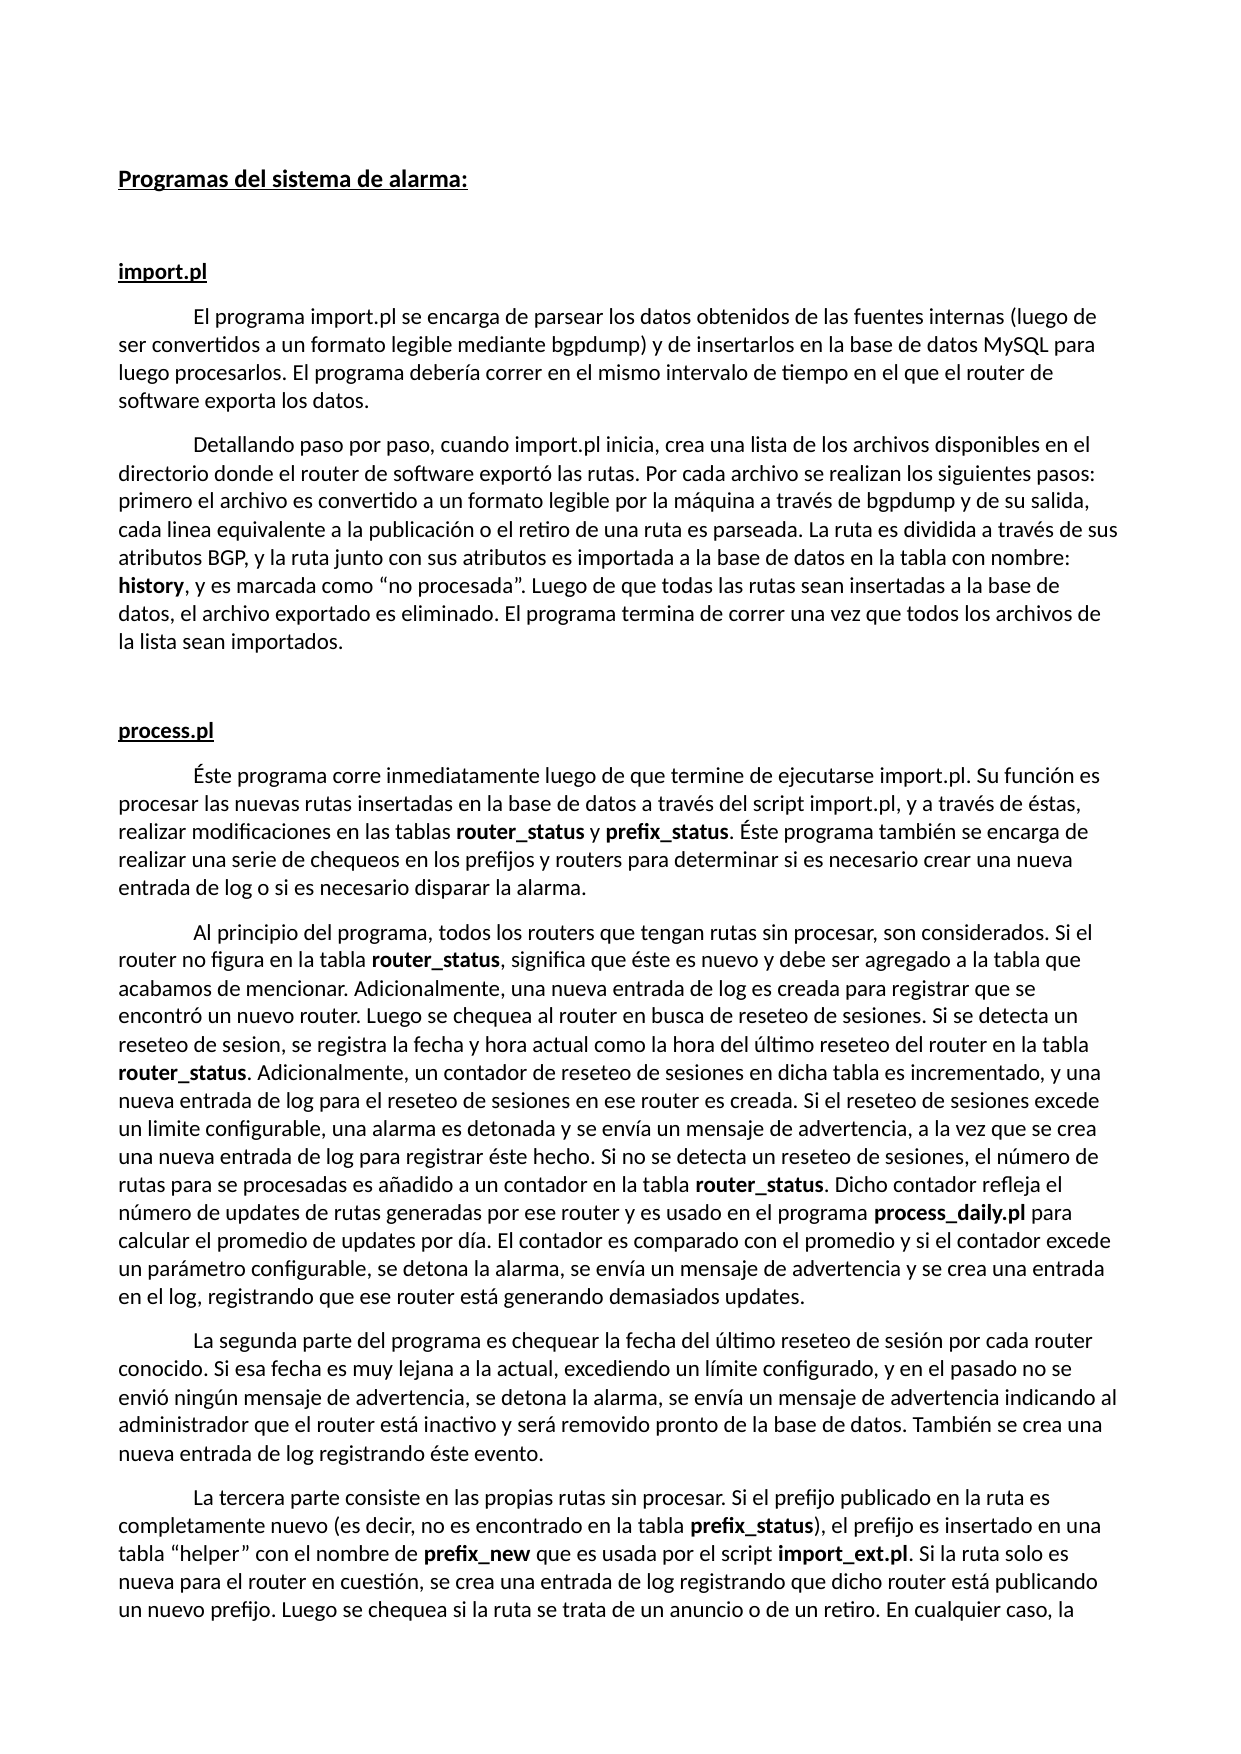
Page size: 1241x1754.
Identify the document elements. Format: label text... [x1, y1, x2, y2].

text El programa import.pl se encarga de parsear los datos obtenidos de las fuentes internas (luego de ser convertidos a un formato legible mediante bgpdump) y de insertarlos en la base de datos MySQL para luego procesarlos. El programa debería correr en el mismo intervalo de tiempo en el que el router de software exporta los datos. [118, 302, 1122, 414]
text process.pl [118, 716, 1122, 744]
text Éste programa corre inmediatamente luego de que termine de ejecutarse import.pl. Su función es procesar las nuevas rutas insertadas en la base de datos a través del script import.pl, y a través de éstas, realizar modificaciones en las tablas router_status y prefix_status. Éste programa también se encarga de realizar una serie de chequeos en los prefijos y routers para determinar si es necesario crear una nueva entrada de log o si es necesario disparar la alarma. [118, 761, 1122, 901]
text La segunda parte del programa es chequear la fecha del último reseteo de sesión por cada router conocido. Si esa fecha es muy lejana a la actual, excediendo un límite configurado, y en el pasado no se envió ningún mensaje de advertencia, se detona la alarma, se envía un mensaje de advertencia indicando al administrador que el router está inactivo y será removido pronto de la base de datos. También se crea una nueva entrada de log registrando éste evento. [118, 1327, 1122, 1467]
text Detallando paso por paso, cuando import.pl inicia, crea una lista de los archivos disponibles en el directorio donde el router de software exportó las rutas. Por cada archivo se realizan los siguientes pasos: primero el archivo es convertido a un formato legible por la máquina a través de bgpdump y de su salida, cada linea equivalente a la publicación o el retiro de una ruta es parseada. La ruta es dividida a través de sus atributos BGP, y la ruta junto con sus atributos es importada a la base de datos en la tabla con nombre: history, y es marcada como “no procesada”. Luego de que todas las rutas sean insertadas a la base de datos, el archivo exportado es eliminado. El programa termina de correr una vez que todos los archivos de la lista sean importados. [118, 431, 1122, 655]
text import.pl [118, 257, 1122, 285]
text La tercera parte consiste en las propias rutas sin procesar. Si el prefijo publicado en la ruta es completamente nuevo (es decir, no es encontrado en la tabla prefix_status), el prefijo es insertado en una tabla “helper” con el nombre de prefix_new que es usada por el script import_ext.pl. Si la ruta solo es nueva para el router en cuestión, se crea una entrada de log registrando que dicho router está publicando un nuevo prefijo. Luego se chequea si la ruta se trata de un anuncio o de un retiro. En cualquier caso, la [118, 1483, 1122, 1623]
text Al principio del programa, todos los routers que tengan rutas sin procesar, son considerados. Si el router no figura en la tabla router_status, significa que éste es nuevo y debe ser agregado a la tabla que acabamos de mencionar. Adicionalmente, una nueva entrada de log es creada para registrar que se encontró un nuevo router. Luego se chequea al router en busca de reseteo de sesiones. Si se detecta un reseteo de sesion, se registra la fecha y hora actual como la hora del último reseteo del router en la tabla router_status. Adicionalmente, un contador de reseteo de sesiones en dicha tabla es incrementado, y una nueva entrada de log para el reseteo de sesiones en ese router es creada. Si el reseteo de sesiones excede un limite configurable, una alarma es detonada y se envía un mensaje de advertencia, a la vez que se crea una nueva entrada de log para registrar éste hecho. Si no se detecta un reseteo de sesiones, el número de rutas para se procesadas es añadido a un contador en la tabla router_status. Dicho contador refleja el número de updates de rutas generadas por ese router y es usado en el programa process_daily.pl para calcular el promedio de updates por día. El contador es comparado con el promedio y si el contador excede un parámetro configurable, se detona la alarma, se envía un mensaje de advertencia y se crea una entrada en el log, registrando que ese router está generando demasiados updates. [118, 918, 1122, 1310]
text Programas del sistema de alarma: [118, 163, 1122, 193]
